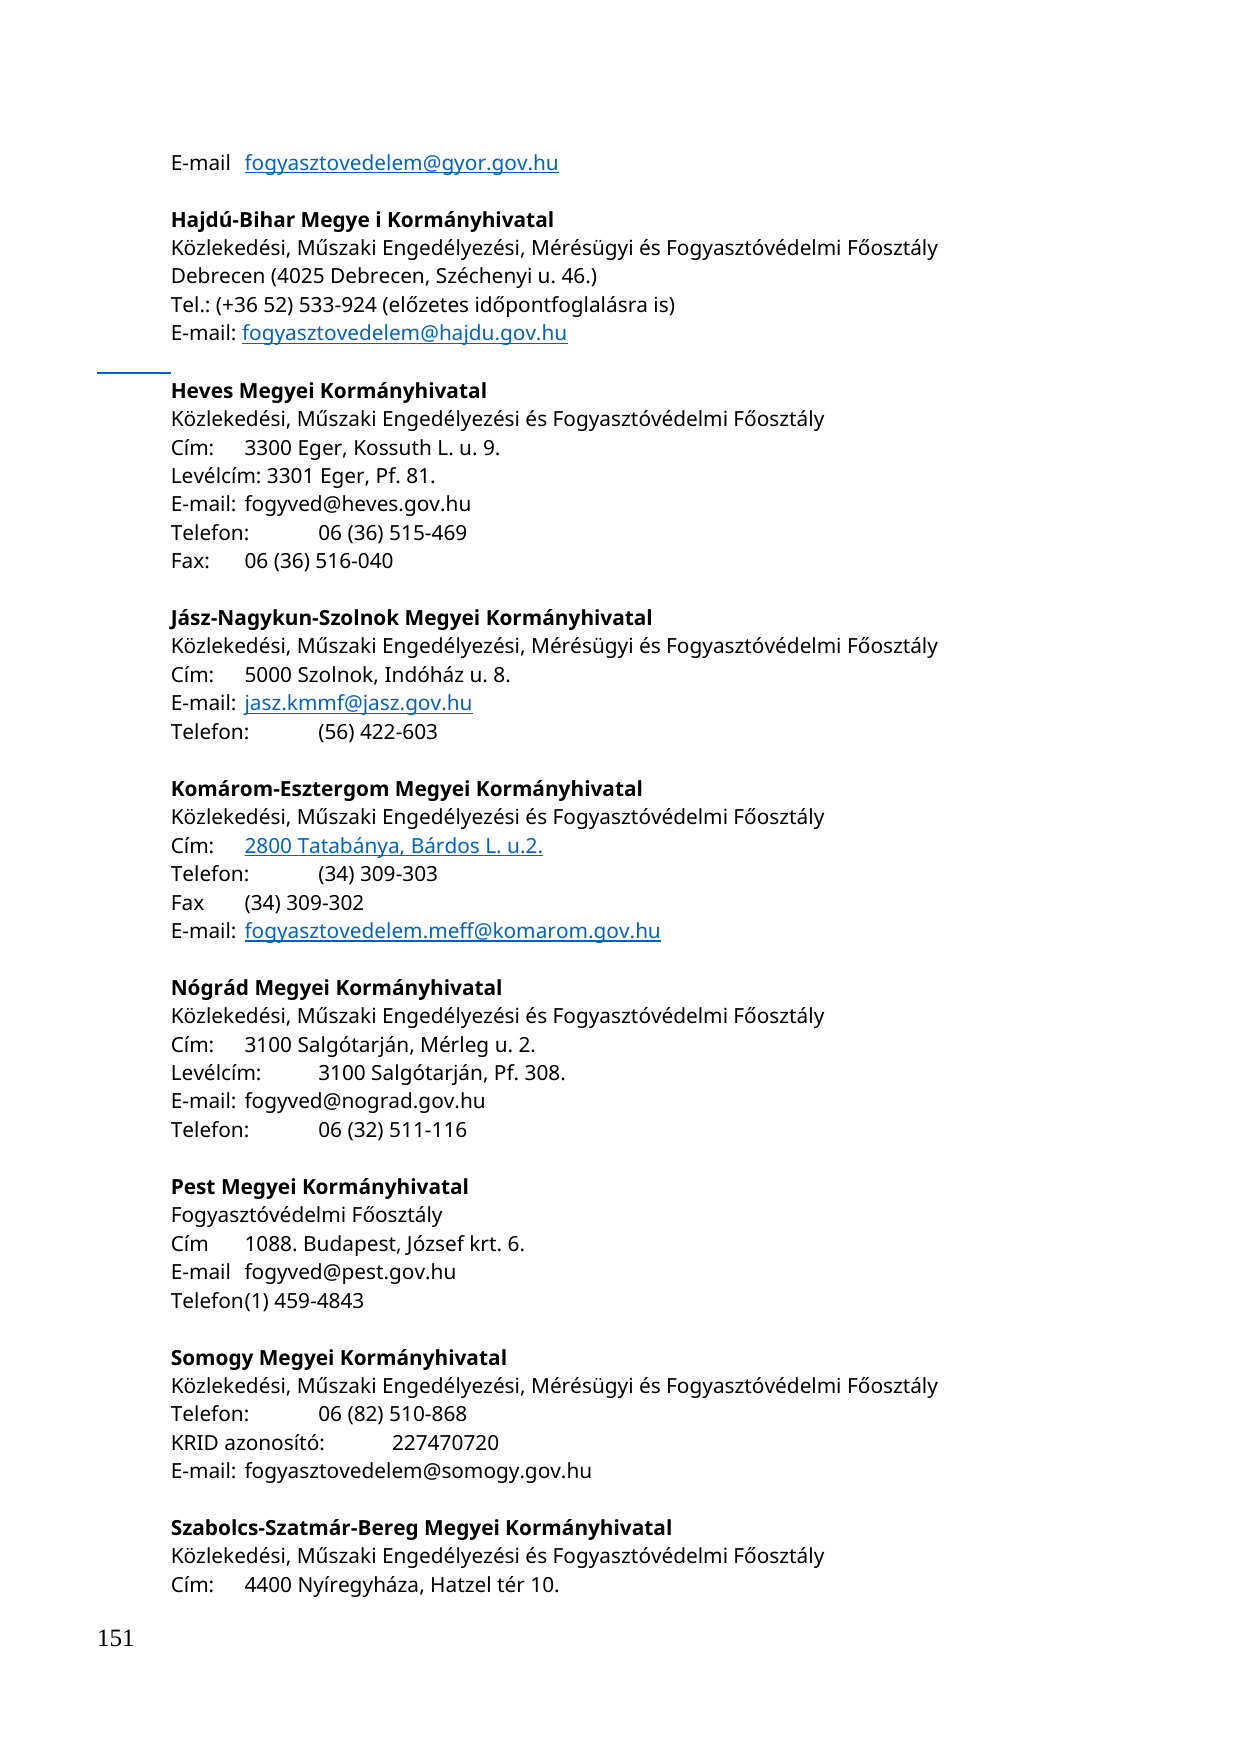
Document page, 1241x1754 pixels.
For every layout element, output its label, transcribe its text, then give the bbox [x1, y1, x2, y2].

text Somogy Megyei Kormányhivatal [97, 1343, 1130, 1371]
text Fogyasztóvédelmi Főosztály [97, 1200, 1130, 1229]
text Jász-Nagykun-Szolnok Megyei Kormányhivatal [97, 603, 1130, 632]
text Heves Megyei Kormányhivatal [97, 376, 1130, 404]
text Közlekedési, Műszaki Engedélyezési, Mérésügyi és Fogyasztóvédelmi Főosztály [97, 233, 1130, 262]
text KRID azonosító: 227470720 [97, 1428, 1130, 1456]
text Hajdú-Bihar Megye i Kormányhivatal [97, 205, 1130, 233]
text Közlekedési, Műszaki Engedélyezési és Fogyasztóvédelmi Főosztály [97, 1542, 1130, 1570]
text Cím: 3100 Salgótarján, Mérleg u. 2. [97, 1030, 1130, 1058]
text E-mail fogyasztovedelem@gyor.gov.hu [97, 148, 1130, 176]
text Pest Megyei Kormányhivatal [97, 1172, 1130, 1200]
text E-mail: fogyasztovedelem.meff@komarom.gov.hu [97, 916, 1130, 944]
text Levélcím: 3100 Salgótarján, Pf. 308. [97, 1058, 1130, 1087]
text Közlekedési, Műszaki Engedélyezési, Mérésügyi és Fogyasztóvédelmi Főosztály [97, 1371, 1130, 1399]
text Cím 1088. Budapest, József krt. 6. [97, 1229, 1130, 1257]
text Telefon: 06 (32) 511-116 [97, 1115, 1130, 1143]
text Cím: 3300 Eger, Kossuth L. u. 9. [97, 433, 1130, 461]
text E-mail: jasz.kmmf@jasz.gov.hu [97, 688, 1130, 717]
text Telefon: 06 (36) 515-469 [97, 518, 1130, 546]
text Telefon: (34) 309-303 [97, 859, 1130, 888]
text Levélcím: 3301 Eger, Pf. 81. [97, 461, 1130, 489]
text Szabolcs-Szatmár-Bereg Megyei Kormányhivatal [97, 1513, 1130, 1542]
text E-mail fogyved@pest.gov.hu [97, 1257, 1130, 1286]
text Fax: 06 (36) 516-040 [97, 546, 1130, 575]
text Közlekedési, Műszaki Engedélyezési és Fogyasztóvédelmi Főosztály [97, 802, 1130, 831]
text E-mail: fogyasztovedelem@somogy.gov.hu [97, 1456, 1130, 1485]
text Telefon: 06 (82) 510-868 [97, 1399, 1130, 1428]
text Komárom-Esztergom Megyei Kormányhivatal [97, 774, 1130, 802]
text Cím: 4400 Nyíregyháza, Hatzel tér 10. [97, 1570, 1130, 1598]
text Telefon: (56) 422-603 [97, 717, 1130, 745]
text Közlekedési, Műszaki Engedélyezési és Fogyasztóvédelmi Főosztály [97, 1001, 1130, 1030]
text Cím: 5000 Szolnok, Indóház u. 8. [97, 660, 1130, 688]
text E-mail: fogyved@heves.gov.hu [97, 489, 1130, 518]
text Fax (34) 309-302 [97, 888, 1130, 916]
text Cím: 2800 Tatabánya, Bárdos L. u.2. [97, 831, 1130, 859]
text Közlekedési, Műszaki Engedélyezési és Fogyasztóvédelmi Főosztály [97, 404, 1130, 433]
text Közlekedési, Műszaki Engedélyezési, Mérésügyi és Fogyasztóvédelmi Főosztály [97, 632, 1130, 660]
text Debrecen (4025 Debrecen, Széchenyi u. 46.) Tel.: (+36 52) 533-924 (előzetes időpontfoglalásra is) E-mail: fogyasztovedelem@hajdu.gov.hu [97, 262, 1130, 347]
text E-mail: fogyved@nograd.gov.hu [97, 1087, 1130, 1115]
text Telefon (1) 459-4843 [97, 1286, 1130, 1314]
text Nógrád Megyei Kormányhivatal [97, 973, 1130, 1001]
